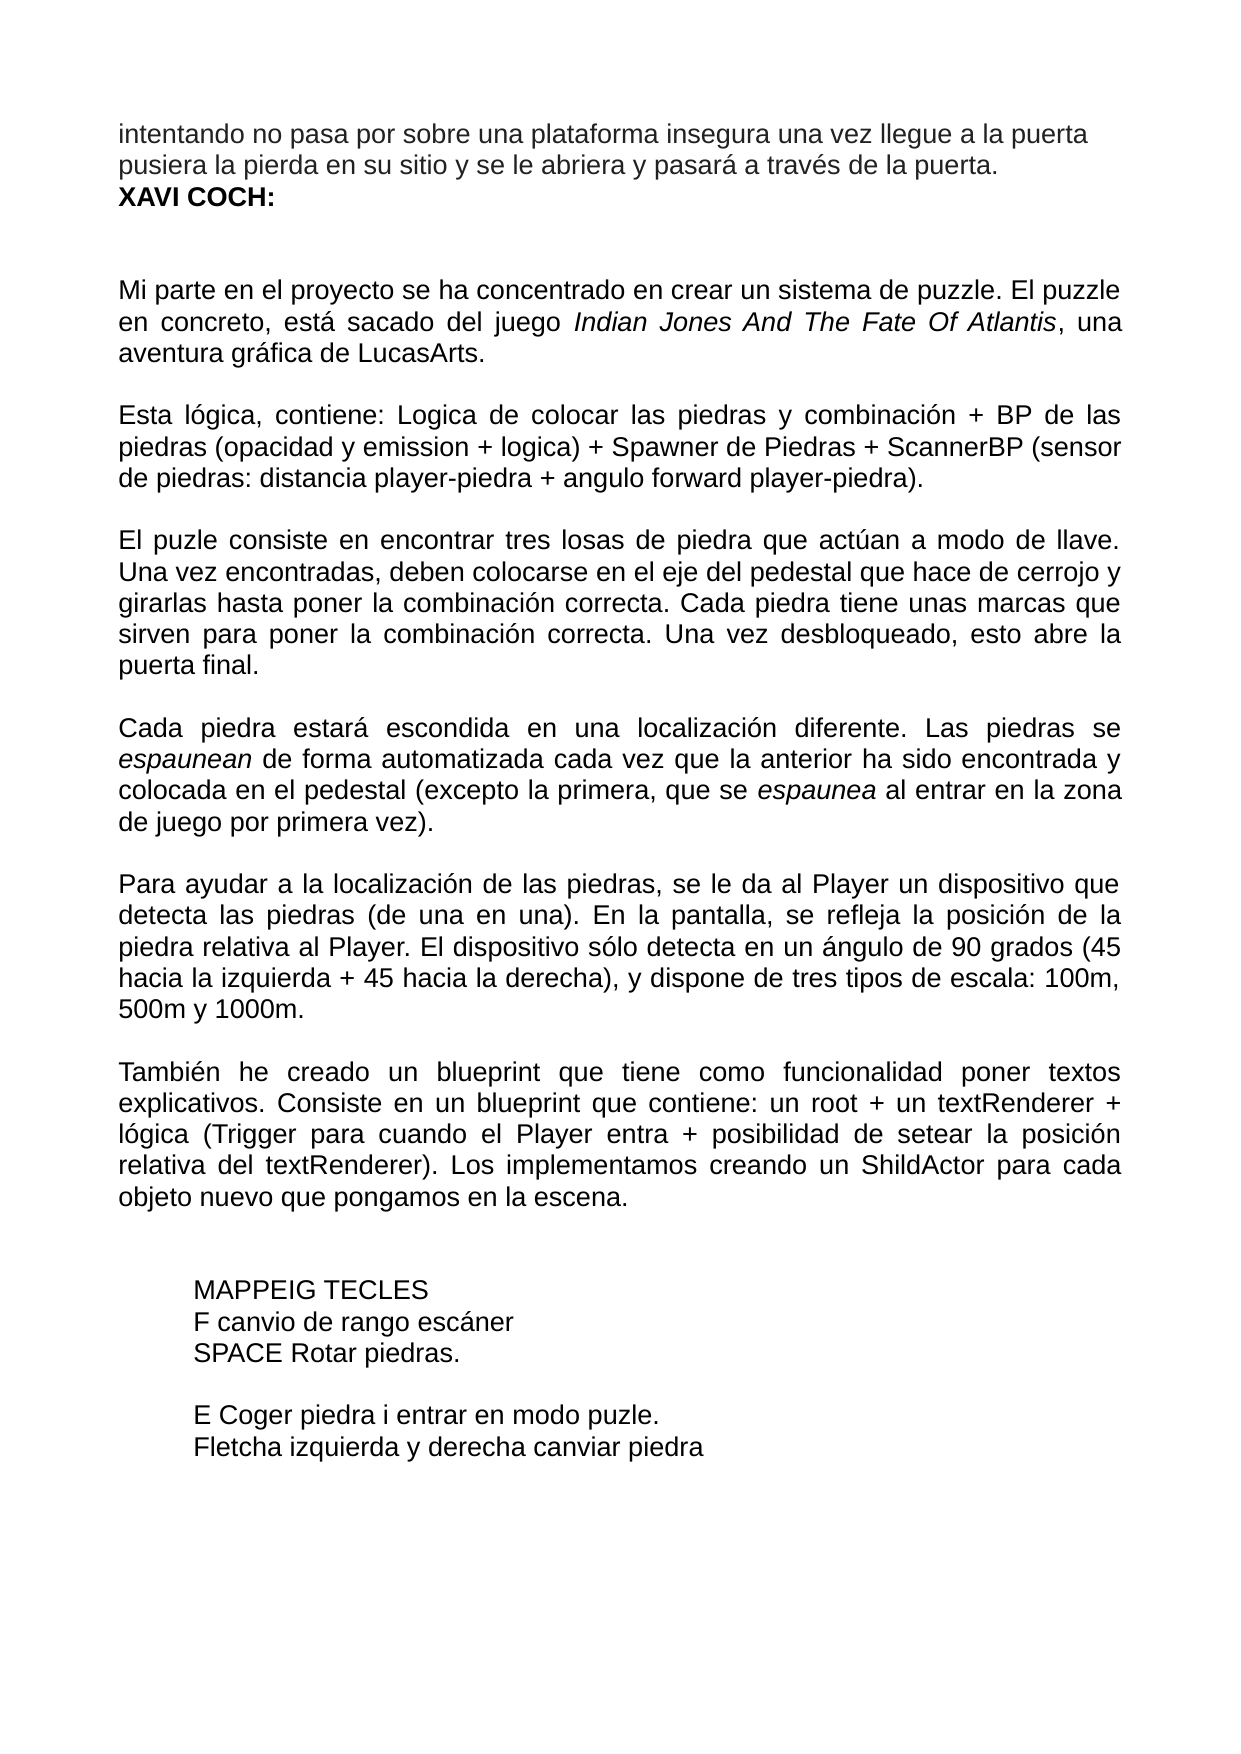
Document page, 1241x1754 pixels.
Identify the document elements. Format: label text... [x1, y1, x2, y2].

text XAVI COCH: [118, 181, 1122, 212]
text E Coger piedra i entrar en modo puzle. [193, 1399, 1122, 1431]
text SPACE Rotar piedras. [193, 1337, 1122, 1368]
text intentando no pasa por sobre una plataforma insegura una vez llegue a la puerta pusiera la pierda en su sitio y se le abriera y pasará a través de la puerta. [118, 118, 1122, 181]
text Mi parte en el proyecto se ha concentrado en crear un sistema de puzzle. El puzzle en concreto, está sacado del juego Indian Jones And The Fate Of Atlantis, una aventura gráfica de LucasArts. [118, 274, 1122, 368]
text Cada piedra estará escondida en una localización diferente. Las piedras se espaunean de forma automatizada cada vez que la anterior ha sido encontrada y colocada en el pedestal (excepto la primera, que se espaunea al entrar en la zona de juego por primera vez). [118, 712, 1122, 837]
text También he creado un blueprint que tiene como funcionalidad poner textos explicativos. Consiste en un blueprint que contiene: un root + un textRenderer + lógica (Trigger para cuando el Player entra + posibilidad de setear la posición relativa del textRenderer). Los implementamos creando un ShildActor para cada objeto nuevo que pongamos en la escena. [118, 1056, 1122, 1212]
text F canvio de rango escáner [193, 1306, 1122, 1337]
text Para ayudar a la localización de las piedras, se le da al Player un dispositivo que detecta las piedras (de una en una). En la pantalla, se refleja la posición de la piedra relativa al Player. El dispositivo sólo detecta en un ángulo de 90 grados (45 hacia la izquierda + 45 hacia la derecha), y dispone de tres tipos de escala: 100m, 500m y 1000m. [118, 868, 1122, 1024]
text Fletcha izquierda y derecha canviar piedra [193, 1431, 1122, 1462]
text El puzle consiste en encontrar tres losas de piedra que actúan a modo de llave. Una vez encontradas, deben colocarse en el eje del pedestal que hace de cerrojo y girarlas hasta poner la combinación correcta. Cada piedra tiene unas marcas que sirven para poner la combinación correcta. Una vez desbloqueado, esto abre la puerta final. [118, 524, 1122, 681]
text Esta lógica, contiene: Logica de colocar las piedras y combinación + BP de las piedras (opacidad y emission + logica) + Spawner de Piedras + ScannerBP (sensor de piedras: distancia player-piedra + angulo forward player-piedra). [118, 399, 1122, 493]
text MAPPEIG TECLES [193, 1274, 1122, 1306]
